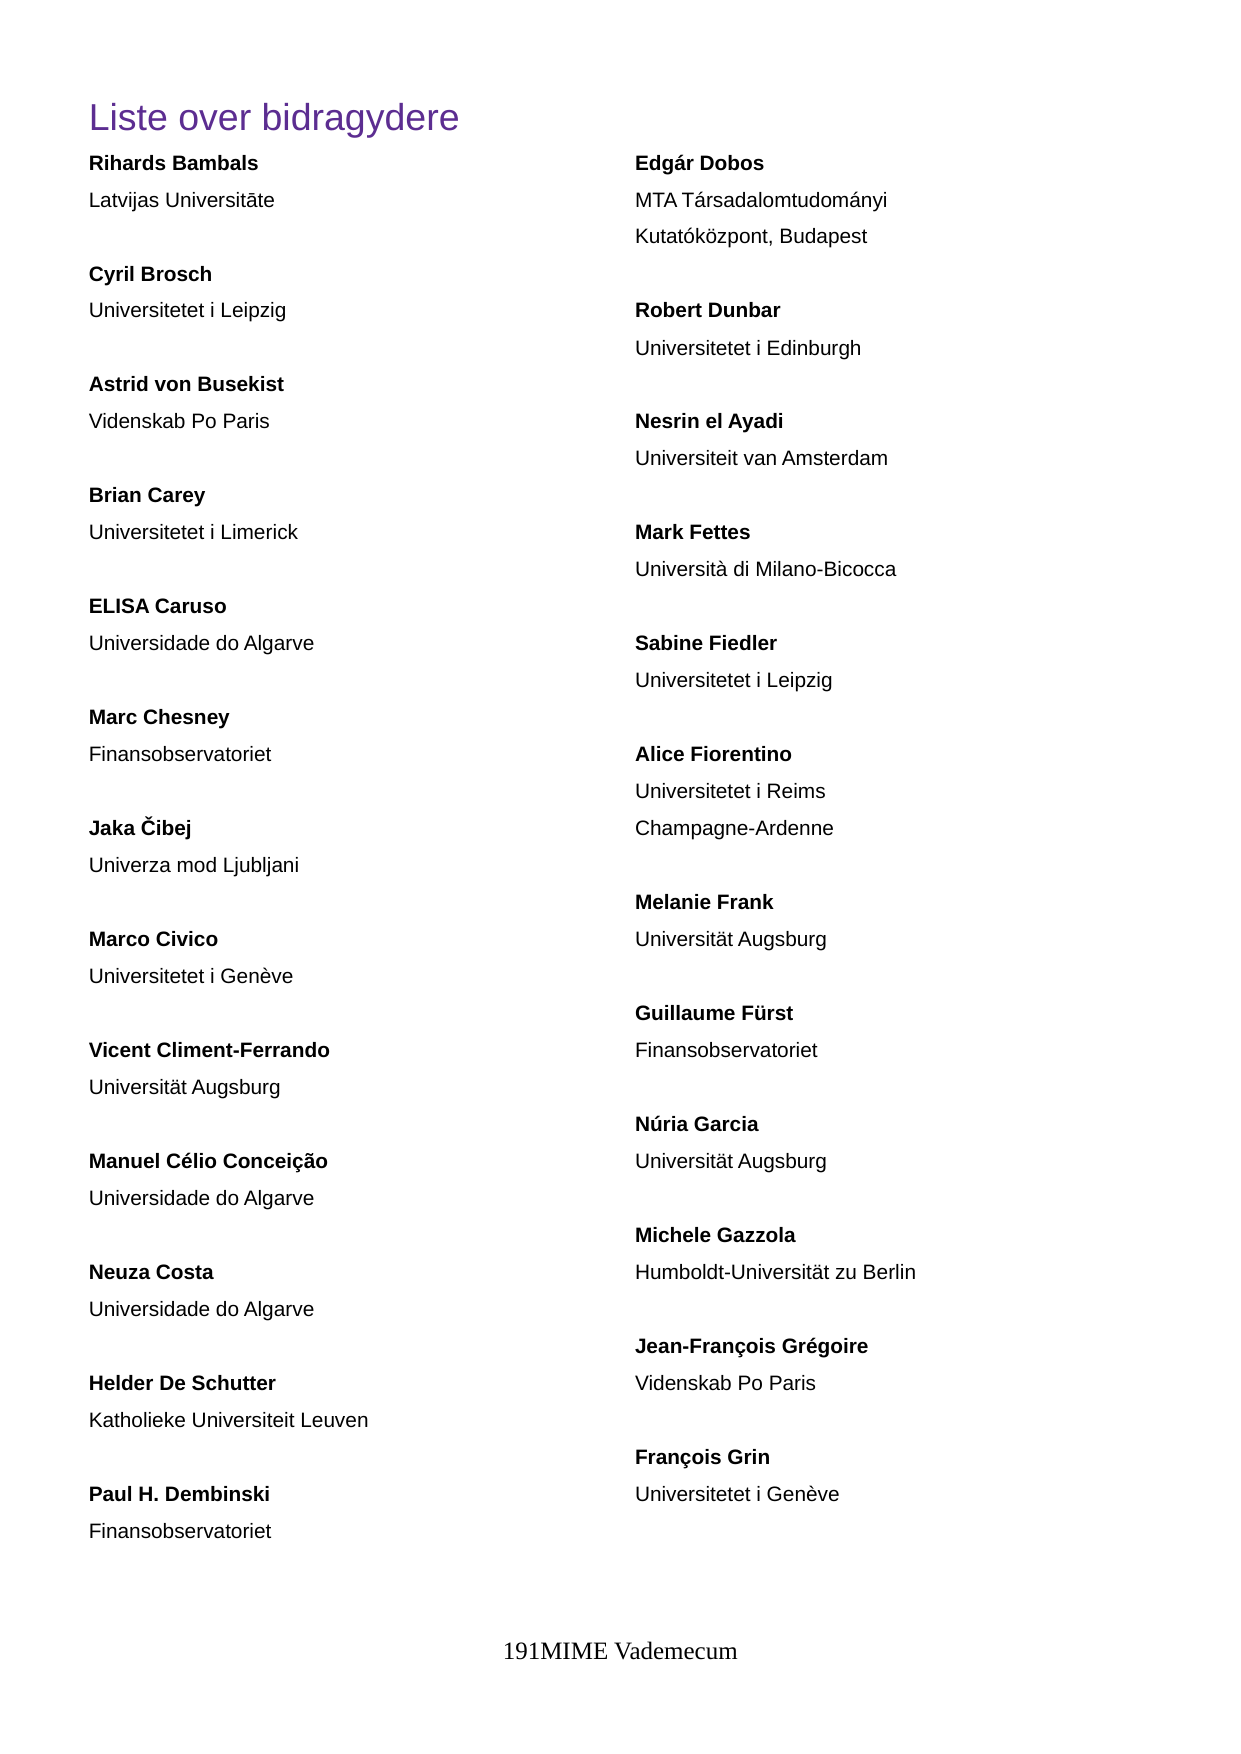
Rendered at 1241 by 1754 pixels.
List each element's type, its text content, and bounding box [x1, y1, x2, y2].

text Alice Fiorentino [635, 742, 1152, 766]
text Jaka Čibej [88, 816, 605, 840]
text Universitetet i Leipzig [635, 668, 1152, 692]
text Universidade do Algarve [88, 1186, 605, 1210]
text Latvijas Universitāte [88, 187, 605, 211]
text Vicent Climent-Ferrando [88, 1038, 605, 1062]
text Brian Carey [88, 483, 605, 507]
text Mark Fettes [635, 520, 1152, 544]
text Jean-François Grégoire [635, 1334, 1152, 1358]
text François Grin [635, 1445, 1152, 1469]
text Universitetet i Edinburgh [635, 335, 1152, 359]
text Rihards Bambals [88, 150, 605, 174]
text Universität Augsburg [635, 1149, 1152, 1173]
text Finansobservatoriet [88, 1519, 605, 1543]
text Champagne-Ardenne [635, 816, 1152, 840]
text Manuel Célio Conceição [88, 1149, 605, 1173]
text Universität Augsburg [635, 927, 1152, 951]
text Robert Dunbar [635, 298, 1152, 322]
text MTA Társadalomtudományi [635, 187, 1152, 211]
text Universitetet i Leipzig [88, 298, 605, 322]
text Cyril Brosch [88, 261, 605, 285]
text Michele Gazzola [635, 1223, 1152, 1247]
text Nesrin el Ayadi [635, 409, 1152, 433]
text ELISA Caruso [88, 594, 605, 618]
text Universitetet i Limerick [88, 520, 605, 544]
text Università di Milano-Bicocca [635, 557, 1152, 581]
text Videnskab Po Paris [635, 1371, 1152, 1395]
text Universität Augsburg [88, 1075, 605, 1099]
text Marc Chesney [88, 705, 605, 729]
text Universidade do Algarve [88, 1297, 605, 1321]
text Melanie Frank [635, 890, 1152, 914]
text Edgár Dobos [635, 150, 1152, 174]
text Kutatóközpont, Budapest [635, 224, 1152, 248]
text Humboldt-Universität zu Berlin [635, 1260, 1152, 1284]
text Paul H. Dembinski [88, 1482, 605, 1506]
text Sabine Fiedler [635, 631, 1152, 655]
text Finansobservatoriet [88, 742, 605, 766]
text Universitetet i Genève [635, 1482, 1152, 1506]
text Universitetet i Reims [635, 779, 1152, 803]
text Astrid von Busekist [88, 372, 605, 396]
text Marco Civico [88, 927, 605, 951]
text Katholieke Universiteit Leuven [88, 1408, 605, 1432]
text Universidade do Algarve [88, 631, 605, 655]
subtitle Liste over bidragydere [88, 95, 1152, 138]
text Universitetet i Genève [88, 964, 605, 988]
text Guillaume Fürst [635, 1001, 1152, 1025]
text Univerza mod Ljubljani [88, 853, 605, 877]
text Neuza Costa [88, 1260, 605, 1284]
text Núria Garcia [635, 1112, 1152, 1136]
text Universiteit van Amsterdam [635, 446, 1152, 470]
text Helder De Schutter [88, 1371, 605, 1395]
text Finansobservatoriet [635, 1038, 1152, 1062]
text Videnskab Po Paris [88, 409, 605, 433]
